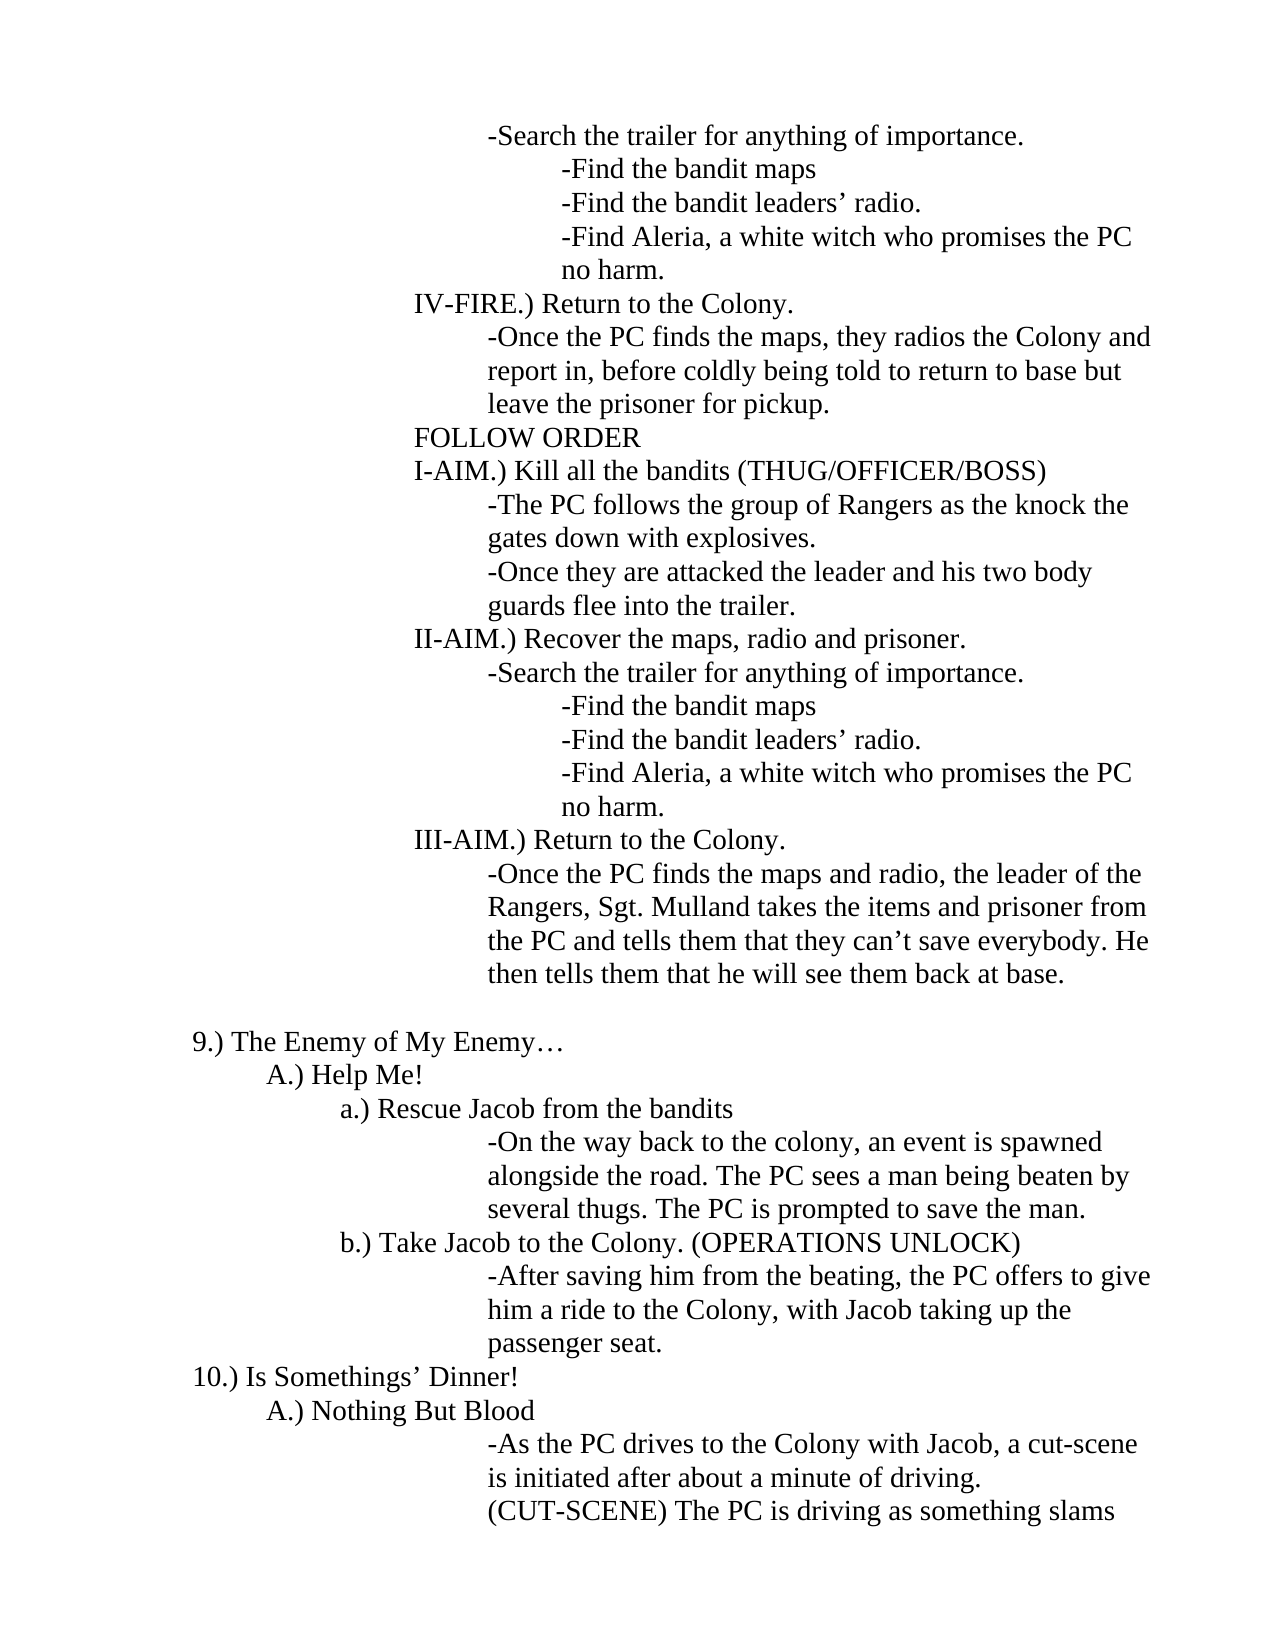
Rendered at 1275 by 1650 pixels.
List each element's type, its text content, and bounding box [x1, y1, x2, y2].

text -After saving him from the beating, the PC offers to give him a ride to the Colony, with Jacob taking up the passenger seat. [118, 1258, 1157, 1359]
text -Find the bandit maps [118, 688, 1157, 722]
text -Find the bandit maps [118, 152, 1157, 185]
text -On the way back to the colony, an event is spawned alongside the road. The PC sees a man being beaten by several thugs. The PC is prompted to save the man. [118, 1124, 1157, 1225]
text -The PC follows the group of Rangers as the knock the gates down with explosives. [118, 487, 1157, 554]
text FOLLOW ORDER [118, 420, 1157, 453]
text (CUT-SCENE) The PC is driving as something slams [118, 1493, 1157, 1527]
text -Find Aleria, a white witch who promises the PC no harm. [118, 219, 1157, 286]
text -Search the trailer for anything of importance. [118, 655, 1157, 688]
text -Search the trailer for anything of importance. [118, 118, 1157, 152]
text 10.) Is Somethings’ Dinner! [118, 1359, 1157, 1393]
text -Find Aleria, a white witch who promises the PC no harm. [118, 755, 1157, 822]
text I-AIM.) Kill all the bandits (THUG/OFFICER/BOSS) [118, 453, 1157, 487]
text a.) Rescue Jacob from the bandits [118, 1091, 1157, 1124]
text IV-FIRE.) Return to the Colony. [118, 286, 1157, 319]
text -Find the bandit leaders’ radio. [118, 722, 1157, 755]
text -Once they are attacked the leader and his two body guards flee into the trailer. [118, 554, 1157, 621]
text A.) Help Me! [118, 1057, 1157, 1091]
text II-AIM.) Recover the maps, radio and prisoner. [118, 621, 1157, 655]
text III-AIM.) Return to the Colony. [118, 822, 1157, 856]
text -Find the bandit leaders’ radio. [118, 185, 1157, 219]
text b.) Take Jacob to the Colony. (OPERATIONS UNLOCK) [118, 1225, 1157, 1258]
text 9.) The Enemy of My Enemy… [118, 1024, 1157, 1057]
text -As the PC drives to the Colony with Jacob, a cut-scene is initiated after about a minute of driving. [118, 1426, 1157, 1493]
text -Once the PC finds the maps and radio, the leader of the Rangers, Sgt. Mulland takes the items and prisoner from the PC and tells them that they can’t save everybody. He then tells them that he will see them back at base. [118, 856, 1157, 990]
text A.) Nothing But Blood [118, 1393, 1157, 1426]
text -Once the PC finds the maps, they radios the Colony and report in, before coldly being told to return to base but leave the prisoner for pickup. [118, 319, 1157, 420]
